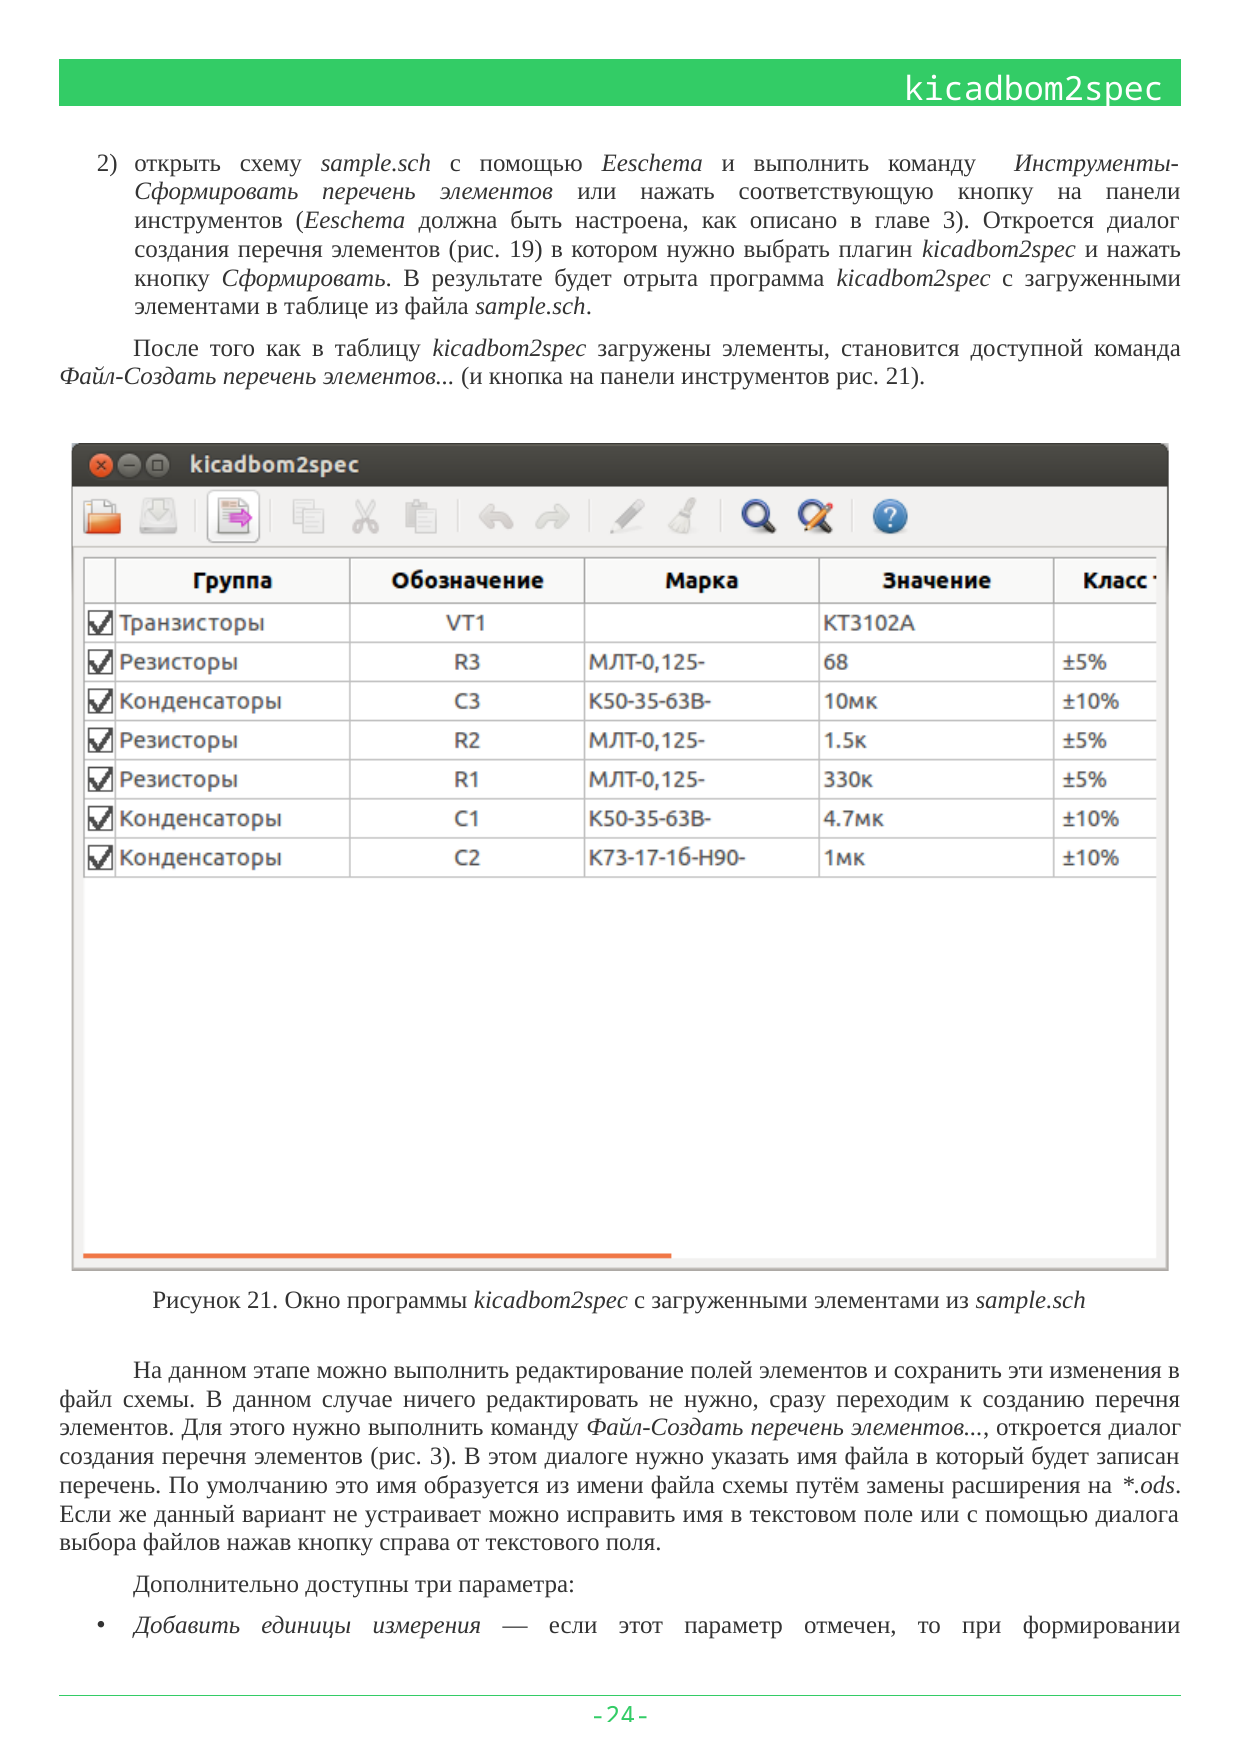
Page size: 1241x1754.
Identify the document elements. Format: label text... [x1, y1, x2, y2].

list открыть схему sample.sch с помощью Eeschema и выполнить команду Инструменты-Сформировать перечень элементов или нажать соответствующую кнопку на панели инструментов (Eeschema должна быть настроена, как описано в главе 3). Откроется диалог создания перечня элементов (рис. 19) в котором нужно выбрать плагин kicadbom2spec и нажать кнопку Сформировать. В результате будет отрыта программа kicadbom2spec с загруженными элементами в таблице из файла sample.sch. [97, 148, 1181, 320]
text Рисунок 21. Окно программы kicadbom2spec с загруженными элементами из sample.sch [72, 1271, 1168, 1314]
text После того как в таблицу kicadbom2spec загружены элементы, становится доступной команда Файл-Создать перечень элементов... (и кнопка на панели инструментов рис. 21). [59, 333, 1181, 390]
text На данном этапе можно выполнить редактирование полей элементов и сохранить эти изменения в файл схемы. В данном случае ничего редактировать не нужно, сразу переходим к созданию перечня элементов. Для этого нужно выполнить команду Файл-Создать перечень элементов..., откроется диалог создания перечня элементов (рис. 3). В этом диалоге нужно указать имя файла в который будет записан перечень. По умолчанию это имя образуется из имени файла схемы путём замены расширения на *.ods. Если же данный вариант не устраивает можно исправить имя в текстовом поле или с помощью диалога выбора файлов нажав кнопку справа от текстового поля. [59, 1355, 1181, 1556]
list Добавить единицы измерения — если этот параметр отмечен, то при формировании [97, 1610, 1181, 1639]
picture [71, 443, 1169, 1271]
text Дополнительно доступны три параметра: [59, 1569, 1181, 1597]
